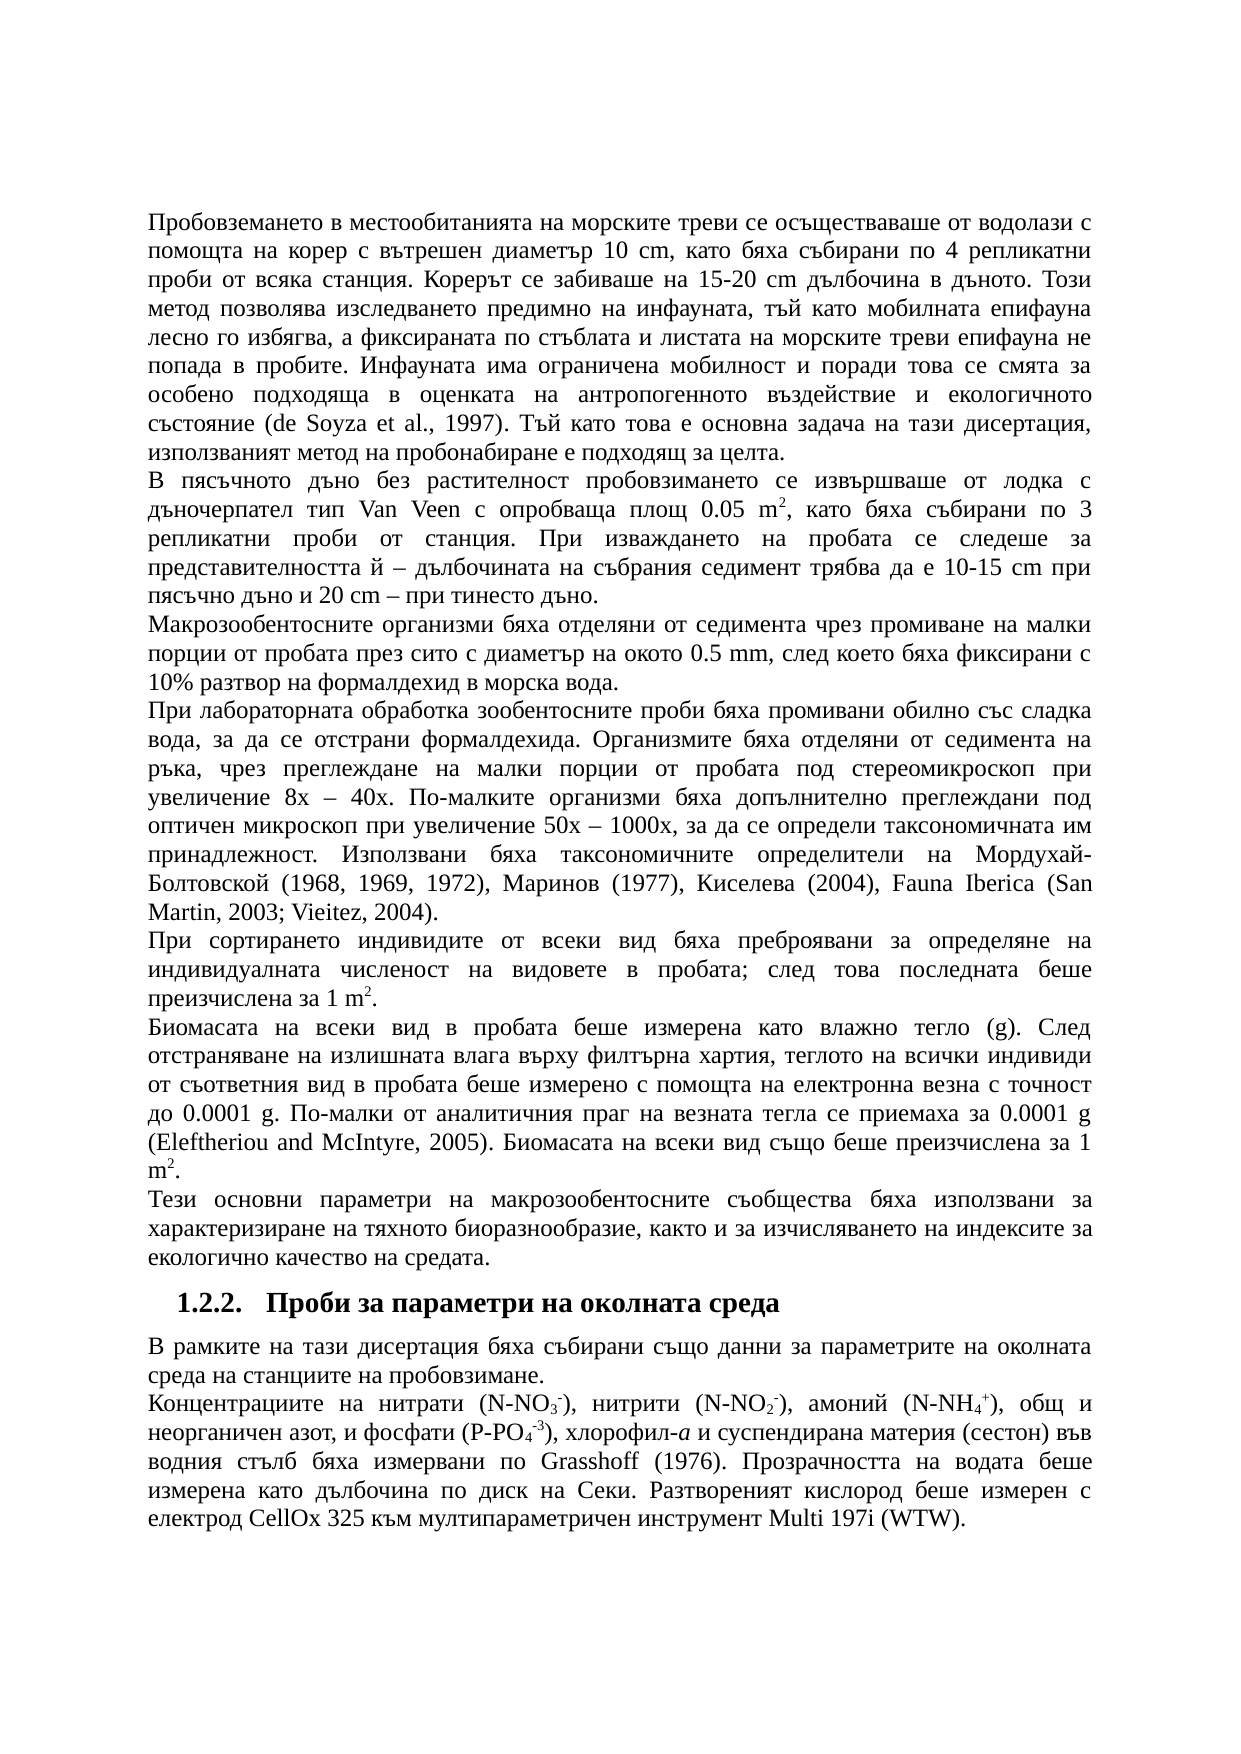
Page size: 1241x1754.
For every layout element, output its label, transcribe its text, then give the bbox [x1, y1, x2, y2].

text Тези основни параметри на макрозообентосните съобщества бяха използвани за характеризиране на тяхното биоразнообразие, както и за изчисляването на индексите за екологично качество на средата. [148, 1184, 1093, 1270]
text Пробовземането в местообитанията на морските треви се осъществаваше от водолази с помощта на корер с вътрешен диаметър 10 cm, като бяха събирани по 4 репликатни проби от всяка станция. Корерът се забиваше на 15-20 cm дълбочина в дъното. Този метод позволява изследването предимно на инфауната, тъй като мобилната епифауна лесно го избягва, а фиксираната по стъблата и листата на морските треви епифауна не попада в пробите. Инфауната има ограничена мобилност и поради това се смята за особено подходяща в оценката на антропогенното въздействие и екологичното състояние (de Soyza et al., 1997). Тъй като това е основна задача на тази дисертация, използваният метод на пробонабиране е подходящ за целта. [148, 207, 1093, 465]
text При лабораторната обработка зообентосните проби бяха промивани обилно със сладка вода, за да се отстрани формалдехида. Организмите бяха отделяни от седимента на ръка, чрез преглеждане на малки порции от пробата под стереомикроскоп при увеличение 8х – 40х. По-малките организми бяха допълнително преглеждани под оптичен микроскоп при увеличение 50х – 1000х, за да се определи таксономичната им принадлежност. Използвани бяха таксономичните определители на Мордухай-Болтовской (1968, 1969, 1972), Маринов (1977), Киселева (2004), Fauna Iberica (San Martin, 2003; Vieitez, 2004). [148, 695, 1093, 925]
text Биомасата на всеки вид в пробата беше измерена като влажно тегло (g). След отстраняване на излишната влага върху филтърна хартия, теглото на всички индивиди от съответния вид в пробата беше измерено с помощта на електронна везна с точност до 0.0001 g. По-малки от аналитичния праг на везната тегла се приемаха за 0.0001 g (Eleftheriou and McIntyre, 2005). Биомасата на всеки вид също беше преизчислена за 1 m2. [148, 1012, 1093, 1184]
text В пясъчното дъно без растителност пробовзимането се извършваше от лодка с дъночерпател тип Van Veen с опробваща площ 0.05 m2, като бяха събирани по 3 репликатни проби от станция. При изваждането на пробата се следеше за представителността й – дълбочината на събрания седимент трябва да е 10-15 cm при пясъчно дъно и 20 cm – при тинесто дъно. [148, 465, 1093, 609]
text В рамките на тази дисертация бяха събирани също данни за параметрите на околната среда на станциите на пробовзимане. [148, 1331, 1093, 1388]
text Макрозообентосните организми бяха отделяни от седимента чрез промиване на малки порции от пробата през сито с диаметър на окото 0.5 mm, след което бяха фиксирани с 10% разтвор на формалдехид в морска вода. [148, 609, 1093, 695]
text Концентрациите на нитрати (N-NO3-), нитрити (N-NO2-), амоний (N-NH4+), общ и неорганичен азот, и фосфати (P-PO4-3), хлорофил-а и суспендирана материя (сестон) във водния стълб бяха измервани по Grasshoff (1976). Прозрачността на водата беше измерена като дълбочина по диск на Секи. Разтвореният кислород беше измерен с електрод CellOx 325 към мултипараметричен инструмент Multi 197i (WTW). [148, 1388, 1093, 1532]
text При сортирането индивидите от всеки вид бяха преброявани за определяне на индивидуалната численост на видовете в пробата; след това последната беше преизчислена за 1 m2. [148, 925, 1093, 1012]
subtitle Проби за параметри на околната среда [242, 1285, 1093, 1318]
